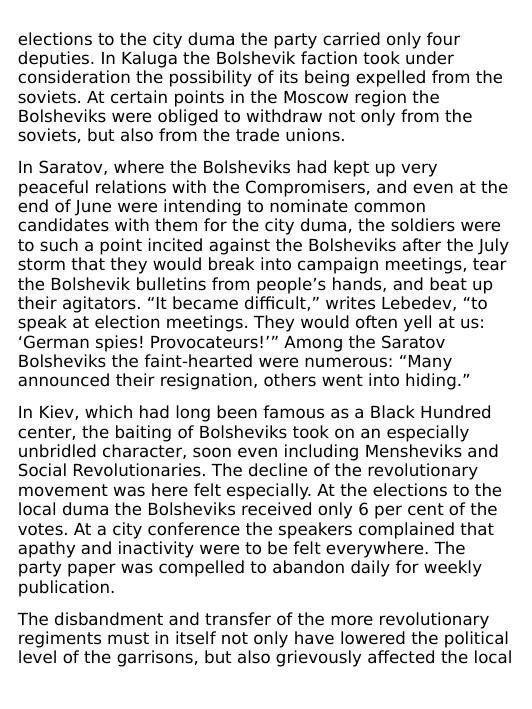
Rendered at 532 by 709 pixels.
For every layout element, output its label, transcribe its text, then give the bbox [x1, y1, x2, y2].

text The disbandment and transfer of the more revolutionary regiments must in itself not only have lowered the political level of the garrisons, but also grievously affected the local [18, 609, 514, 668]
text In Saratov, where the Bolsheviks had kept up very peaceful relations with the Compromisers, and even at the end of June were intending to nominate common candidates with them for the city duma, the soldiers were to such a point incited against the Bolsheviks after the July storm that they would break into campaign meetings, tear the Bolshevik bulletins from people’s hands, and beat up their agitators. “It became difficult,” writes Lebedev, “to speak at election meetings. They would often yell at us: ‘German spies! Provocateurs!’” Among the Saratov Bolsheviks the faint-hearted were numerous: “Many announced their resignation, others went into hiding.” [18, 158, 514, 391]
text In Kiev, which had long been famous as a Black Hundred center, the baiting of Bolsheviks took on an especially unbridled character, soon even including Mensheviks and Social Revolutionaries. The decline of the revolutionary movement was here felt especially. At the elections to the local duma the Bolsheviks received only 6 per cent of the votes. At a city conference the speakers complained that apathy and inactivity were to be felt everywhere. The party paper was compelled to abandon daily for weekly publication. [18, 403, 514, 597]
text elections to the city duma the party carried only four deputies. In Kaluga the Bolshevik faction took under consideration the possibility of its being expelled from the soviets. At certain points in the Moscow region the Bolsheviks were obliged to withdraw not only from the soviets, but also from the trade unions. [18, 29, 514, 146]
